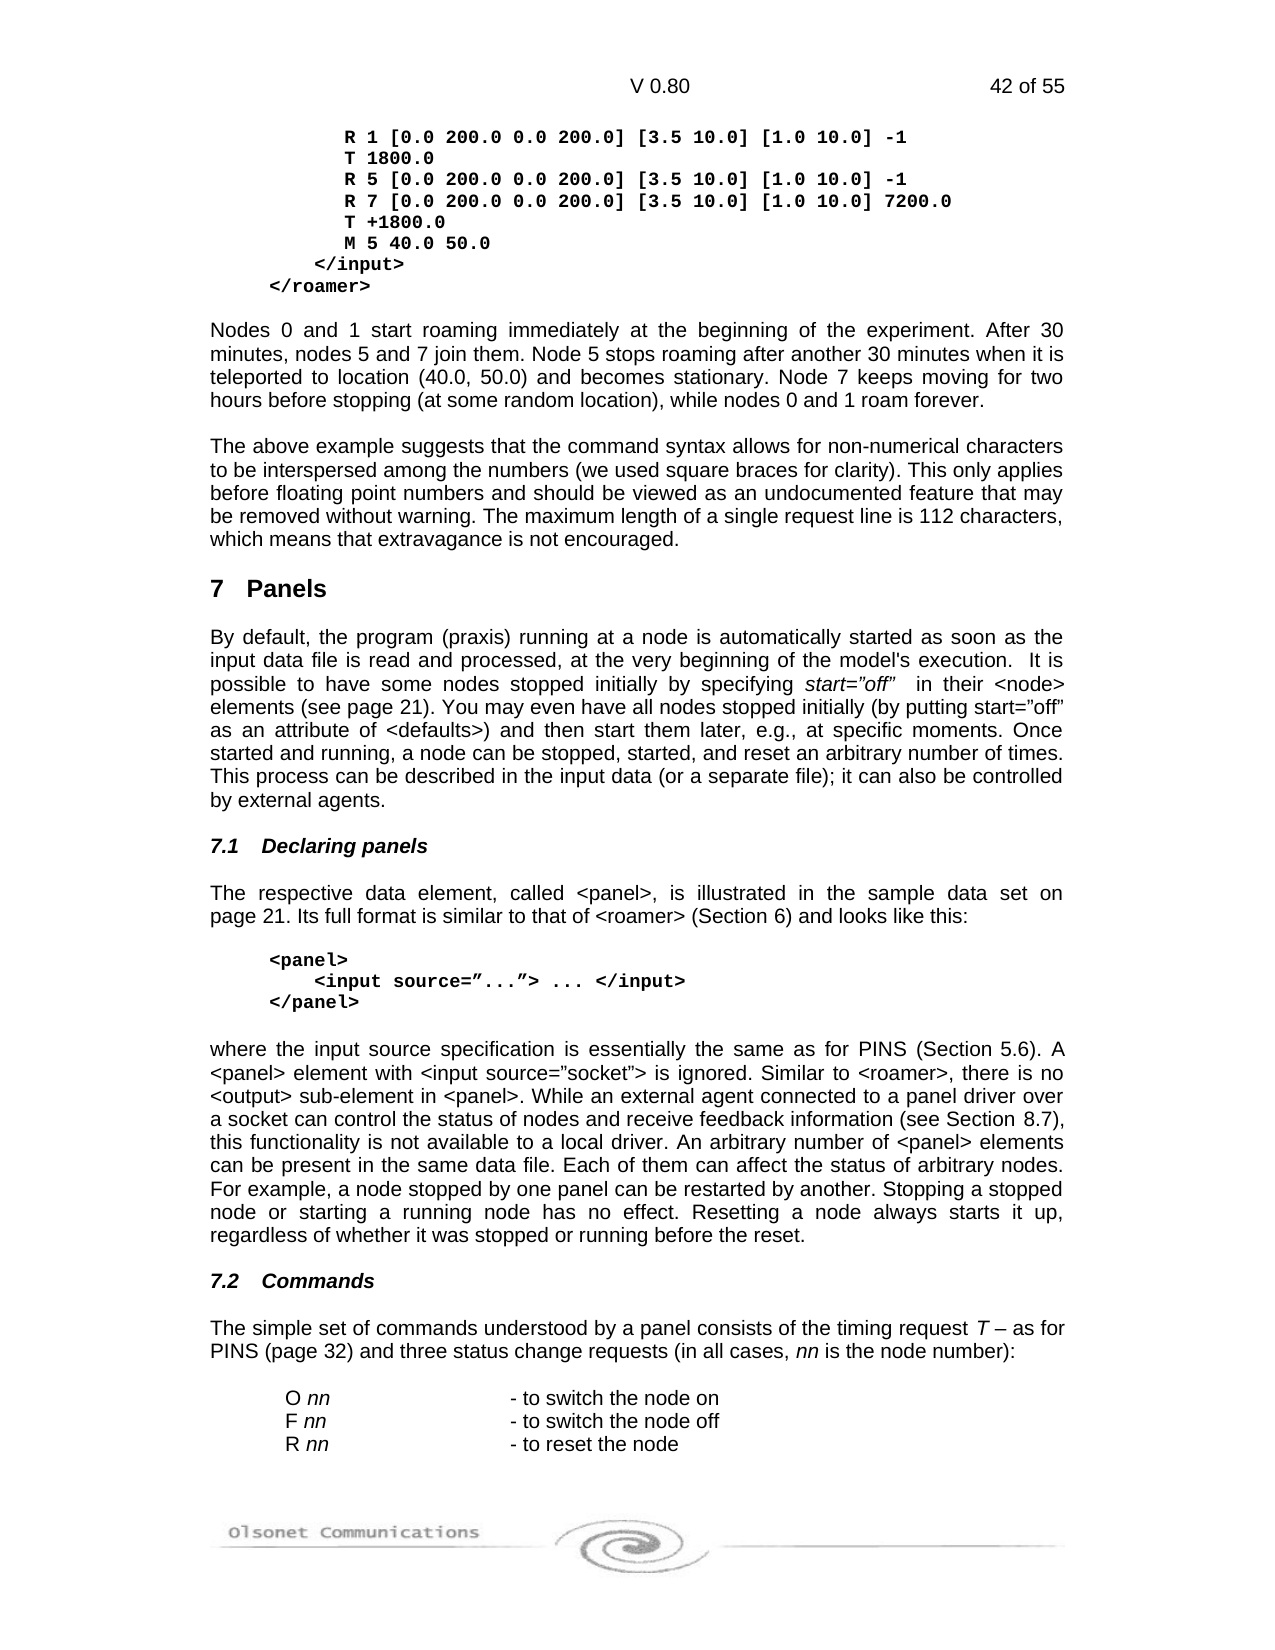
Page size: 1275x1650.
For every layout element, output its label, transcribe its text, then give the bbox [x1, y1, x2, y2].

text <panel> [269, 951, 1065, 972]
subtitle Panels [210, 574, 1065, 602]
text Nodes 0 and 1 start roaming immediately at the beginning of the experiment. After 30 minutes, nodes 5 and 7 join them. Node 5 stops roaming after another 30 minutes when it is teleported to location (40.0, 50.0) and becomes stationary. Node 7 keeps moving for two hours before stopping (at some random location), while nodes 0 and 1 roam forever. [210, 319, 1065, 412]
text The simple set of commands understood by a panel consists of the timing request T – as for PINS (page 33) and three status change requests (in all cases, nn is the node number): [210, 1317, 1065, 1363]
text R 5 [0.0 200.0 0.0 200.0] [3.5 10.0] [1.0 10.0] -1 [269, 170, 1065, 191]
text By default, the program (praxis) running at a node is automatically started as soon as the input data file is read and processed, at the very beginning of the model's execution. It is possible to have some nodes stopped initially by specifying start=”off” in their <node> elements (see page 21). You may even have all nodes stopped initially (by putting start=”off” as an attribute of <defaults>) and then start them later, e.g., at specific moments. Once started and running, a node can be stopped, started, and reset an arbitrary number of times. This process can be described in the input data (or a separate file); it can also be controlled by external agents. [210, 626, 1065, 811]
subtitle Commands [210, 1270, 1065, 1293]
text M 5 40.0 50.0 [269, 234, 1065, 255]
picture [210, 1504, 1065, 1596]
text <input source=”...”> ... </input> [269, 972, 1065, 993]
text The above example suggests that the command syntax allows for non-numerical characters to be interspersed among the numbers (we used square braces for clarity). This only applies before floating point numbers and should be viewed as an undocumented feature that may be removed without warning. The maximum length of a single request line is 112 characters, which means that extravagance is not encouraged. [210, 435, 1065, 551]
text </roamer> [269, 276, 1065, 298]
text O nn - to switch the node on [210, 1386, 1065, 1409]
text T +1800.0 [269, 213, 1065, 234]
text </panel> [269, 993, 1065, 1014]
text R nn - to reset the node [210, 1433, 1065, 1456]
subtitle Declaring panels [210, 835, 1065, 858]
text R 7 [0.0 200.0 0.0 200.0] [3.5 10.0] [1.0 10.0] 7200.0 [269, 191, 1065, 213]
text T 1800.0 [269, 149, 1065, 170]
text The respective data element, called <panel>, is illustrated in the sample data set on page 22. Its full format is similar to that of <roamer> (Section 6) and looks like this: [210, 881, 1065, 928]
text </input> [269, 255, 1065, 276]
text F nn - to switch the node off [210, 1409, 1065, 1433]
text R 1 [0.0 200.0 0.0 200.0] [3.5 10.0] [1.0 10.0] -1 [269, 128, 1065, 149]
text where the input source specification is essentially the same as for PINS (Section 5.6). A <panel> element with <input source=”socket”> is ignored. Similar to <roamer>, there is no <output> sub-element in <panel>. While an external agent connected to a panel driver over a socket can control the status of nodes and receive feedback information (see Section 8.7), this functionality is not available to a local driver. An arbitrary number of <panel> elements can be present in the same data file. Each of them can affect the status of arbitrary nodes. For example, a node stopped by one panel can be restarted by another. Stopping a stopped node or starting a running node has no effect. Resetting a node always starts it up, regardless of whether it was stopped or running before the reset. [210, 1038, 1065, 1247]
